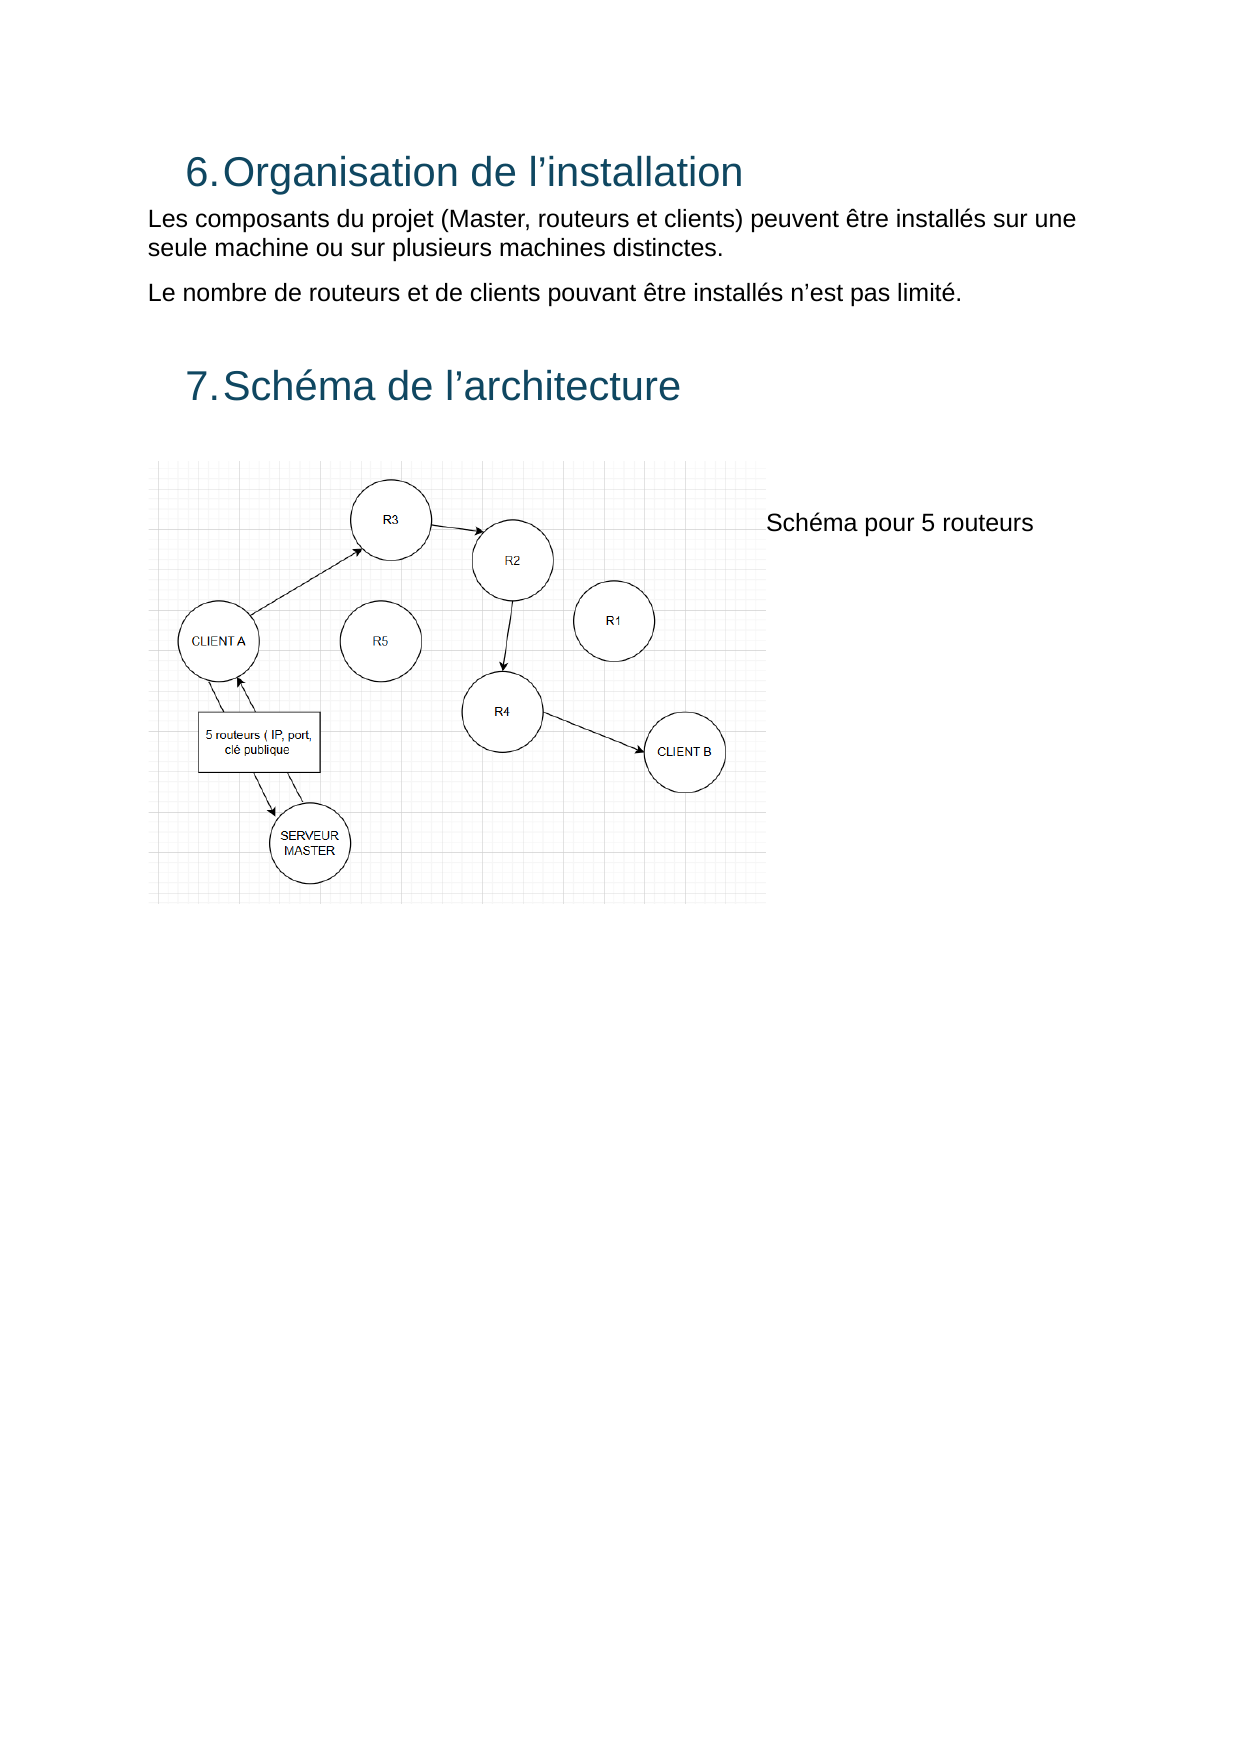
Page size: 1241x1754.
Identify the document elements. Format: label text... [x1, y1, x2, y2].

text Les composants du projet (Master, routeurs et clients) peuvent être installés sur une seule machine ou sur plusieurs machines distinctes. [148, 204, 1093, 261]
list Organisation de l’installation [185, 148, 1093, 196]
text Schéma pour 5 routeurs [766, 508, 1093, 537]
text Le nombre de routeurs et de clients pouvant être installés n’est pas limité. [148, 278, 1093, 307]
list Schéma de l’architecture [185, 361, 1093, 409]
